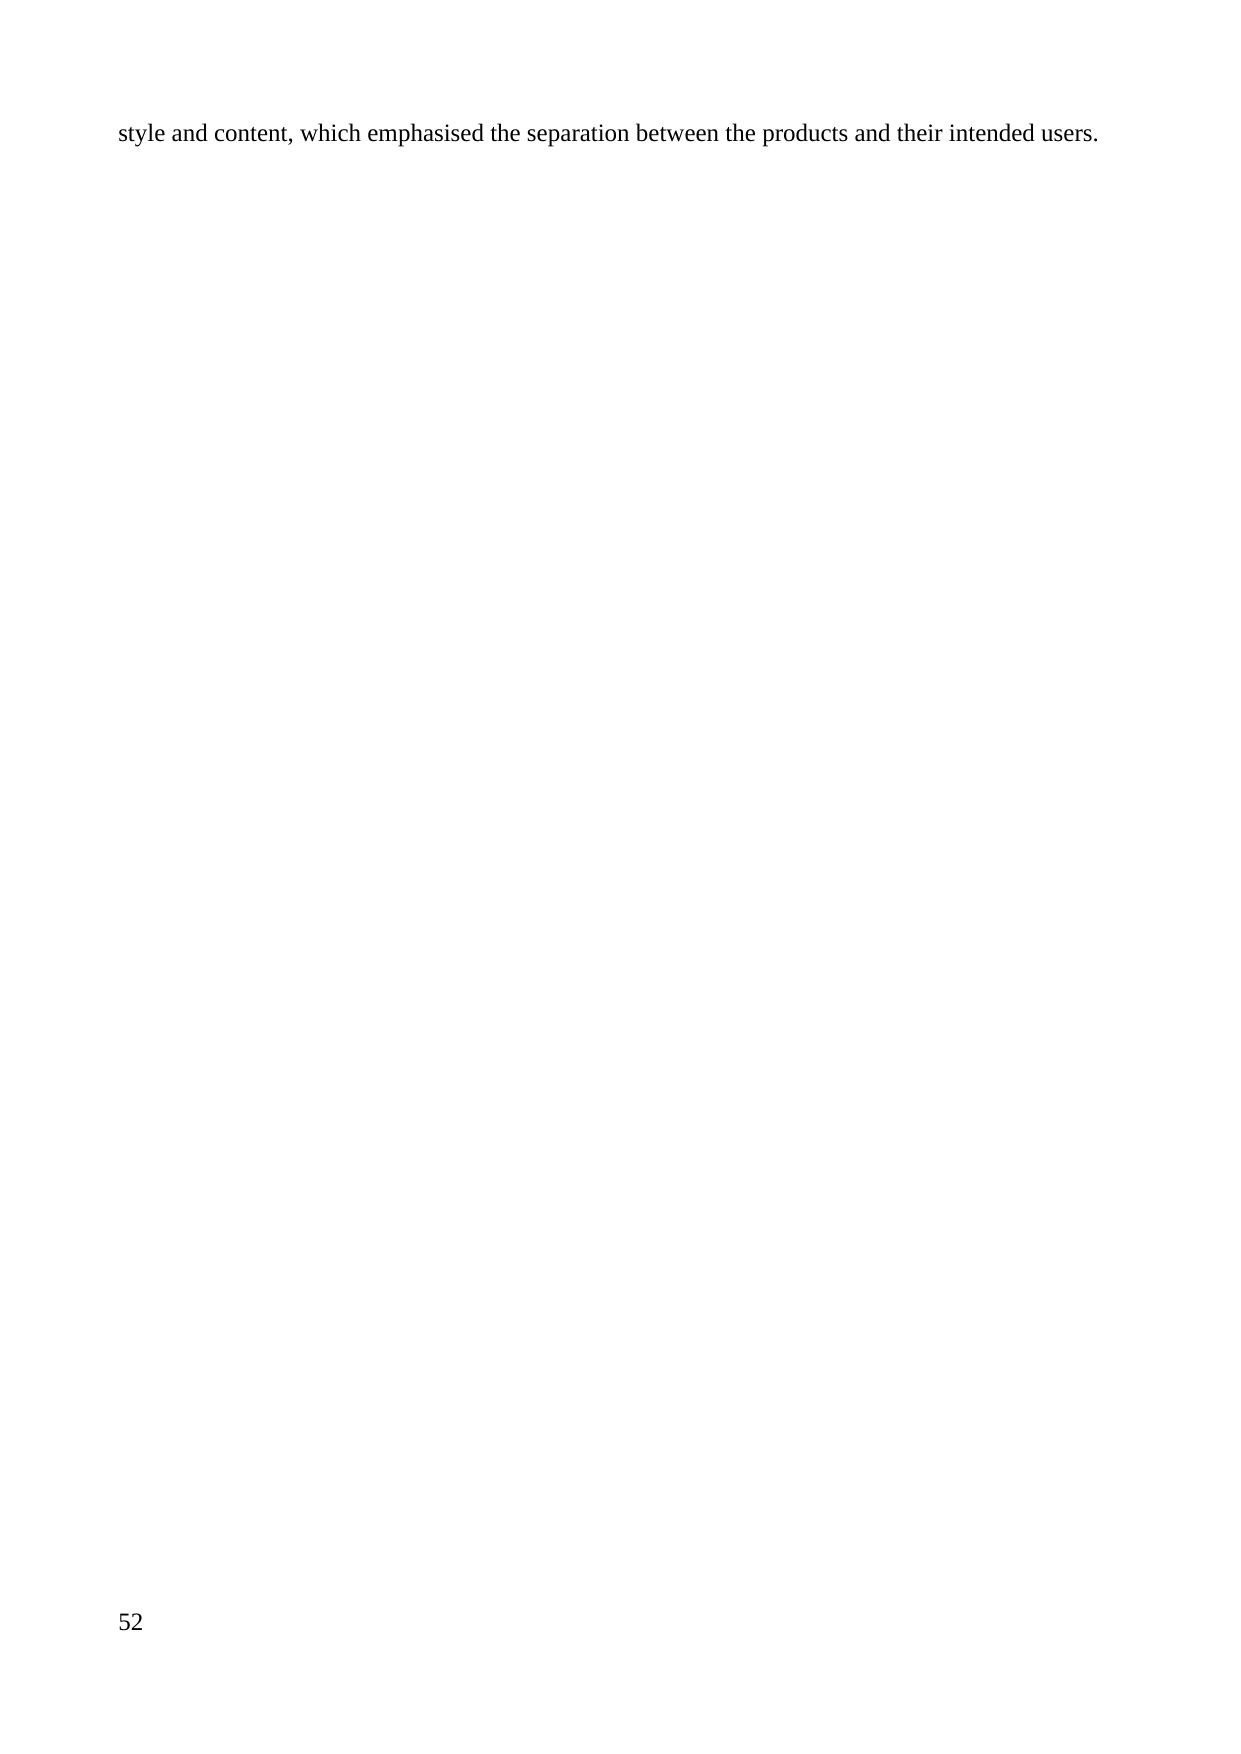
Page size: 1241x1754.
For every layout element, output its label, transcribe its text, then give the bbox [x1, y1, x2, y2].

text style and content, which emphasised the separation between the products and their intended users. [118, 118, 1122, 147]
